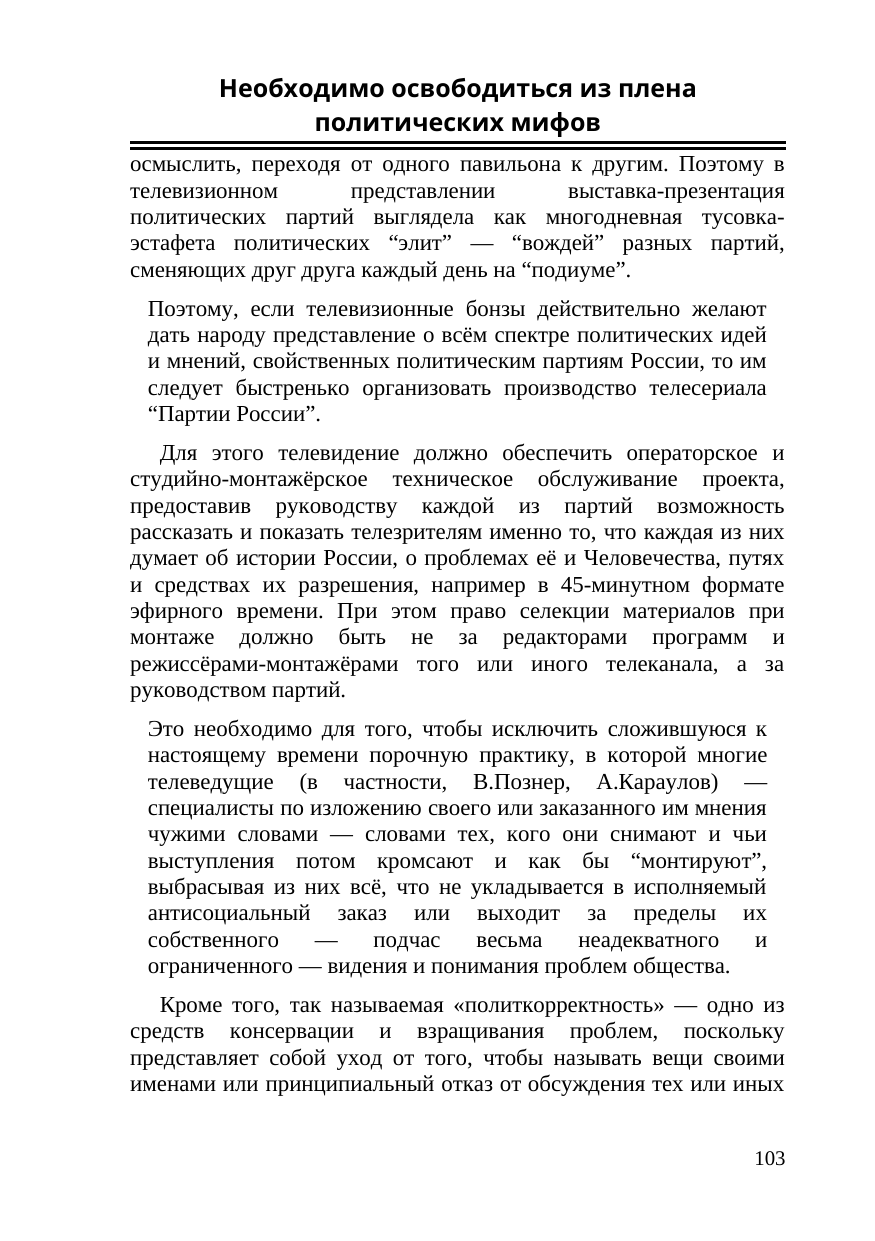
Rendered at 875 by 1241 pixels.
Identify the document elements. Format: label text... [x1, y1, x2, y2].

text Это необходимо для того, чтобы исключить сложившуюся к настоящему времени порочную практику, в которой многие телеведущие (в частности, В.Познер, А.Караулов) — специалисты по изложению своего или заказанного им мнения чужими словами — словами тех, кого они снимают и чьи выступления потом кромсают и как бы “монтируют”, выбрасывая из них всё, что не укладывается в исполняемый антисоциальный заказ или выходит за пределы их собственного — подчас весьма неадекватного и ограниченного — видения и понимания проблем общества. [148, 715, 768, 978]
text Кроме того, так называемая «политкорректность» — одно из средств консервации и взращивания проблем, поскольку представляет собой уход от того, чтобы называть вещи своими именами или принципиальный отказ от обсуждения тех или иных [130, 991, 786, 1096]
text Поэтому, если телевизионные бонзы действительно желают дать народу представление о всём спектре политических идей и мнений, свойственных политическим партиям России, то им следует быстренько организовать производство телесериала “Партии России”. [148, 295, 768, 426]
text осмыслить, переходя от одного павильона к другим. Поэтому в телевизионном представлении выставка-презентация политических партий выглядела как многодневная тусовка-эстафета политических “элит” — “вождей” разных партий, сменяющих друг друга каждый день на “подиуме”. [130, 150, 786, 282]
text Для этого телевидение должно обеспечить операторское и студийно-монтажёрское техническое обслуживание проекта, предоставив руководству каждой из партий возможность рассказать и показать телезрителям именно то, что каждая из них думает об истории России, о проблемах её и Человечества, путях и средствах их разрешения, например в 45-минутном формате эфирного времени. При этом право селекции материалов при монтаже должно быть не за редакторами программ и режиссёрами-монтажёрами того или иного телеканала, а за руководством партий. [130, 439, 786, 702]
